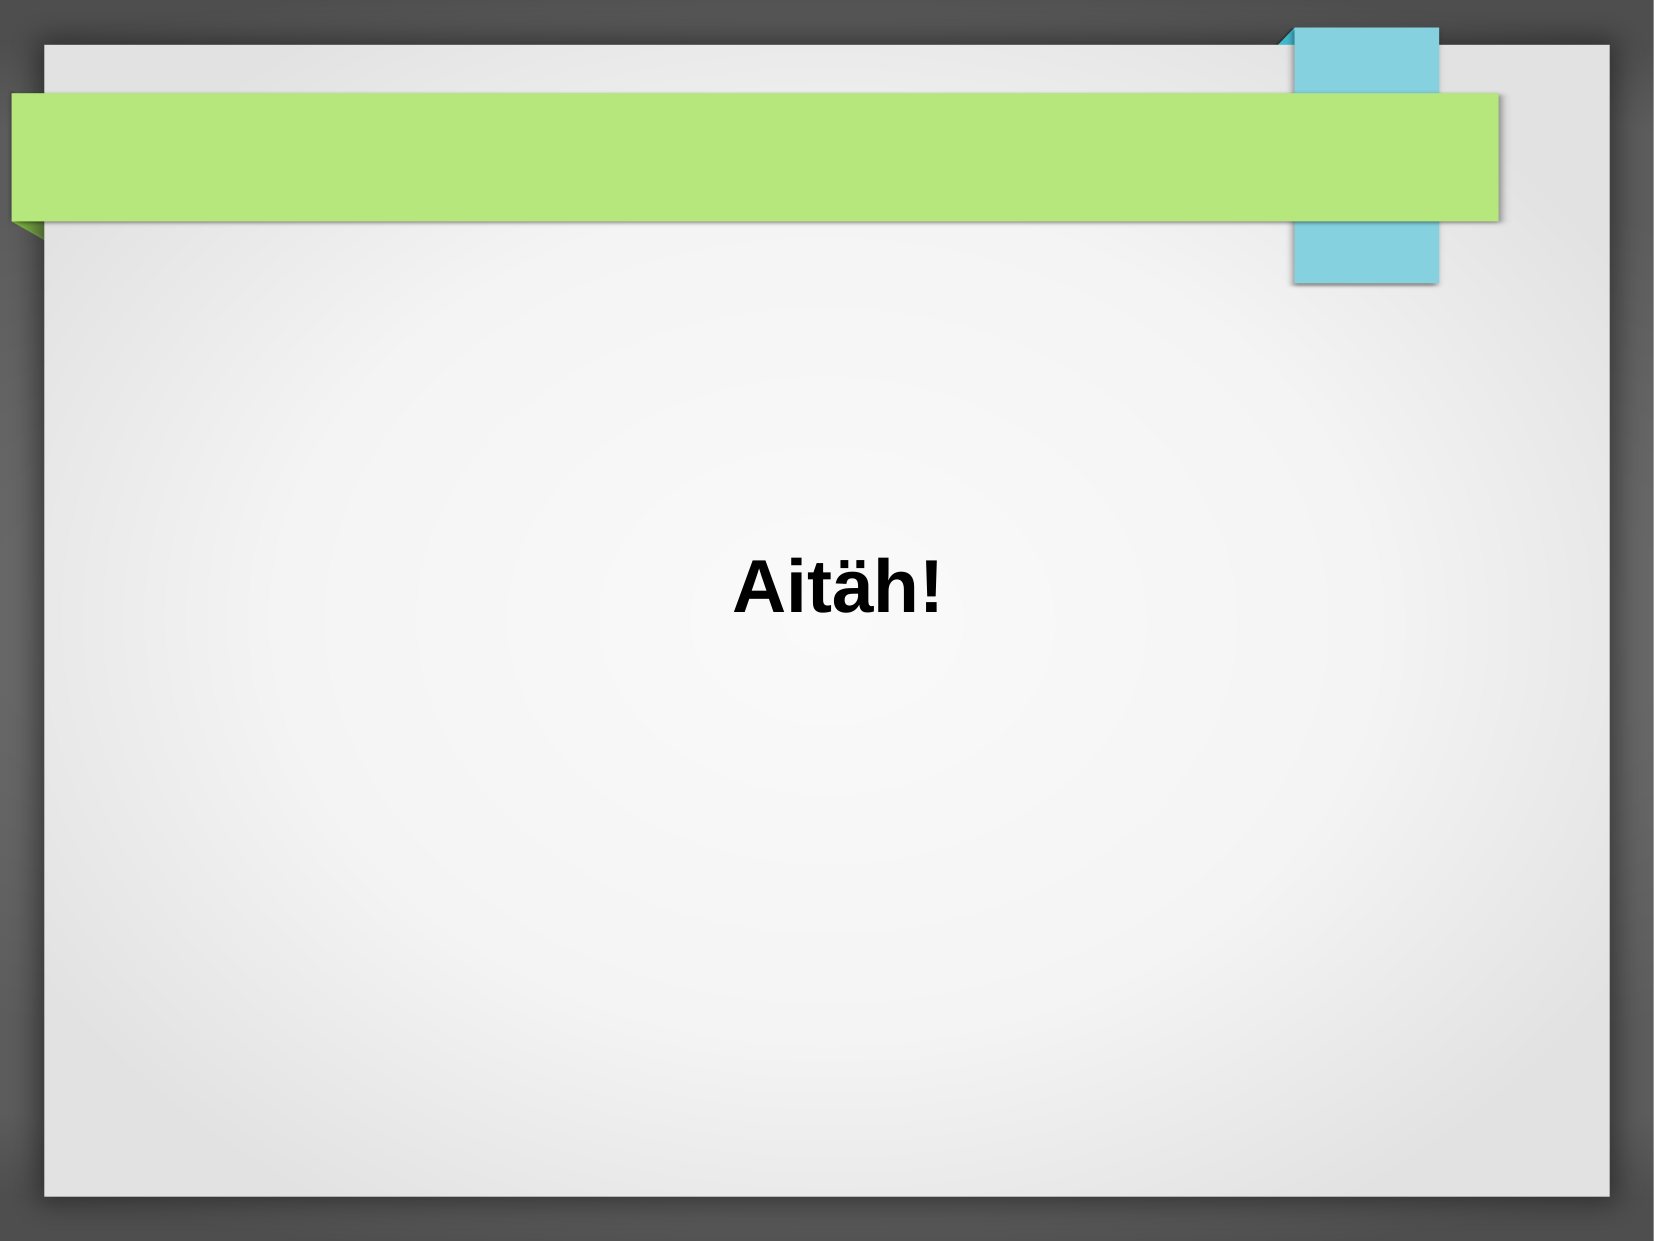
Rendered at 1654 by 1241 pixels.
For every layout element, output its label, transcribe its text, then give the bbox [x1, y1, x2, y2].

list Aitäh! [59, 544, 1548, 662]
picture [0, 0, 1654, 1241]
